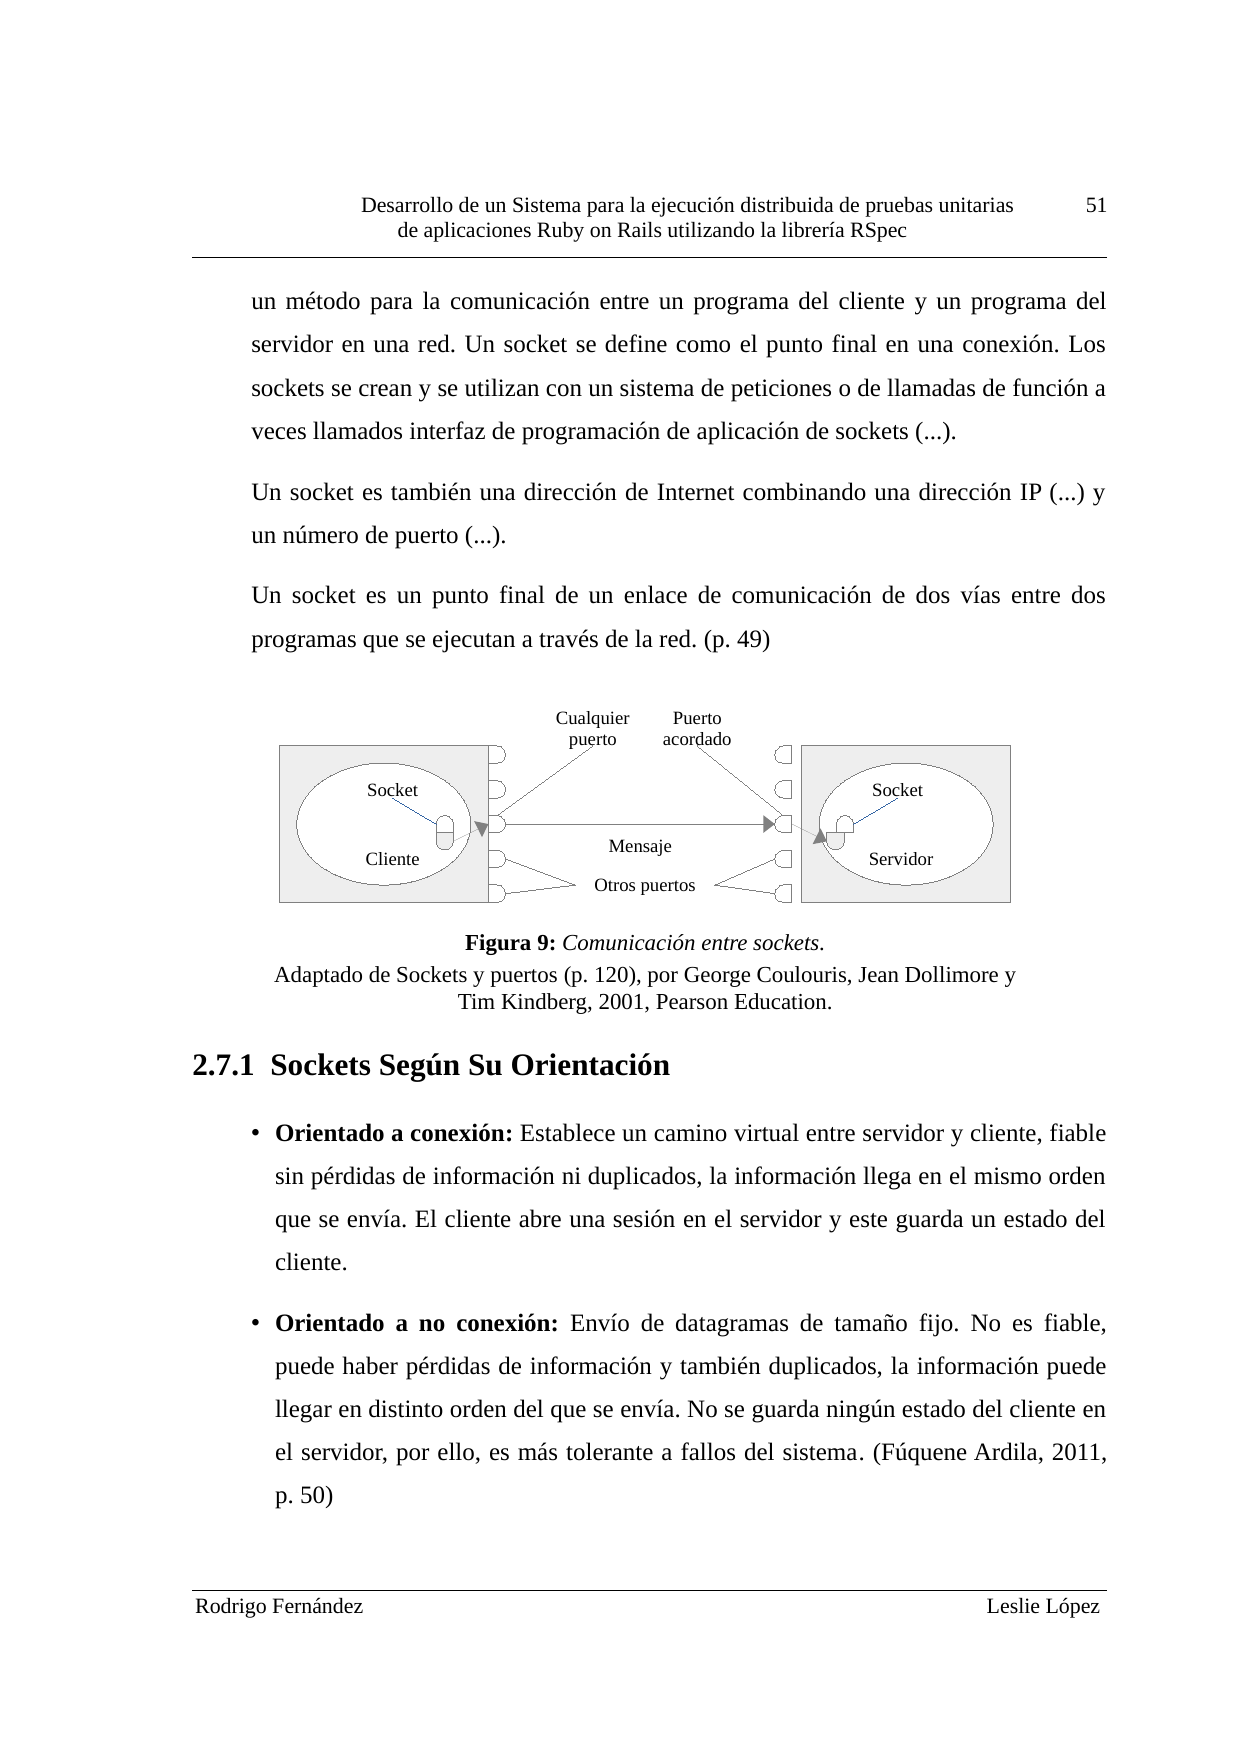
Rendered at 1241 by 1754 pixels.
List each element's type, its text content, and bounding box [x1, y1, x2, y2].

text Adaptado de Sockets y puertos (p. 120), por George Coulouris, Jean Dollimore y Tim Kindberg, 2001, Pearson Education. [257, 961, 1033, 1014]
list Orientado a no conexión: Envío de datagramas de tamaño fijo. No es fiable, puede haber pérdidas de información y también duplicados, la información puede llegar en distinto orden del que se envía. No se guarda ningún estado del cliente en el servidor, por ello, es más tolerante a fallos del sistema. (Fúquene Ardila, 2011, p. 50)⁠ [251, 1308, 1107, 1509]
text Figura 9: Comunicación entre sockets. [257, 929, 1033, 955]
text Un socket es un punto final de un enlace de comunicación de dos vías entre dos programas que se ejecutan a través de la red. (p. 49) [251, 581, 1107, 652]
list Orientado a conexión: Establece un camino virtual entre servidor y cliente, fiable sin pérdidas de información ni duplicados, la información llega en el mismo orden que se envía. El cliente abre una sesión en el servidor y este guarda un estado del cliente. [251, 1118, 1107, 1276]
subtitle Sockets según su orientación [192, 1046, 1107, 1082]
text un método para la comunicación entre un programa del cliente y un programa del servidor en una red. Un socket se define como el punto final en una conexión. Los sockets se crean y se utilizan con un sistema de peticiones o de llamadas de función a veces llamados interfaz de programación de aplicación de sockets (...). [251, 286, 1107, 444]
text Un socket es también una dirección de Internet combinando una dirección IP (...) y un número de puerto (...). [251, 477, 1107, 548]
